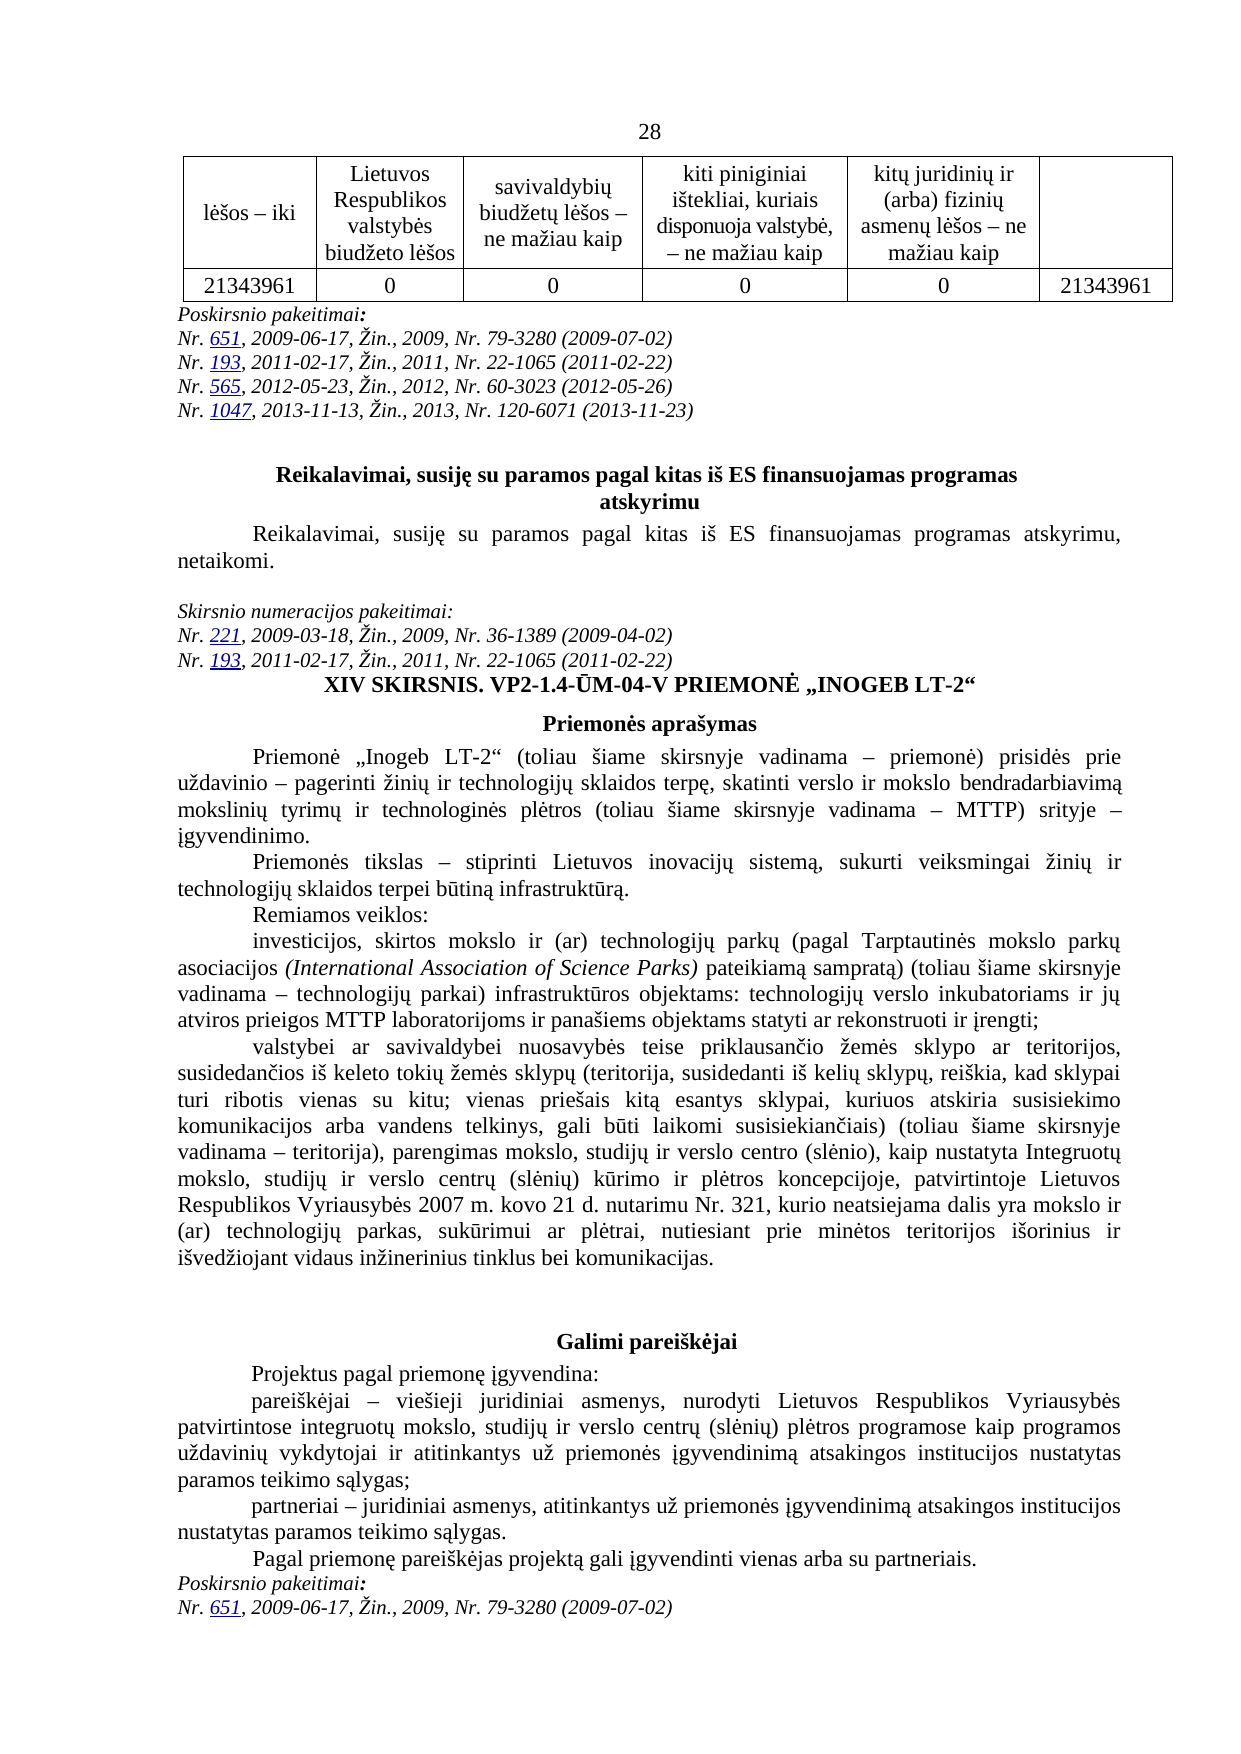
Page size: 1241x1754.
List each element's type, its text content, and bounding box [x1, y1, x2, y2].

text Nr. 193, 2011-02-17, Žin., 2011, Nr. 22-1065 (2011-02-22) [177, 647, 1122, 672]
table_cell 21343961 [184, 269, 316, 301]
text Nr. 651, 2009-06-17, Žin., 2009, Nr. 79-3280 (2009-07-02) [177, 1595, 1122, 1619]
text Remiamos veiklos: [177, 901, 1122, 927]
text valstybei ar savivaldybei nuosavybės teise priklausančio žemės sklypo ar teritorijos, susidedančios iš keleto tokių žemės sklypų (teritorija, susidedanti iš kelių sklypų, reiškia, kad sklypai turi ribotis vienas su kitu; vienas priešais kitą esantys sklypai, kuriuos atskiria susisiekimo komunikacijos arba vandens telkinys, gali būti laikomi susisiekiančiais) (toliau šiame skirsnyje vadinama – teritorija), parengimas mokslo, studijų ir verslo centro (slėnio), kaip nustatyta Integruotų mokslo, studijų ir verslo centrų (slėnių) kūrimo ir plėtros koncepcijoje, patvirtintoje Lietuvos Respublikos Vyriausybės 2007 m. kovo 21 d. nutarimu Nr. 321, kurio neatsiejama dalis yra mokslo ir (ar) technologijų parkas, sukūrimui ar plėtrai, nutiesiant prie minėtos teritorijos išorinius ir išvedžiojant vidaus inžinerinius tinklus bei komunikacijas. [177, 1033, 1122, 1270]
subtitle Poskirsnio pakeitimai: [177, 302, 1122, 326]
text Skirsnio numeracijos pakeitimai: [177, 599, 1122, 623]
text Pagal priemonę pareiškėjas projektą gali įgyvendinti vienas arba su partneriais. [177, 1545, 1122, 1571]
text partneriai – juridiniai asmenys, atitinkantys už priemonės įgyvendinimą atsakingos institucijos nustatytas paramos teikimo sąlygas. [177, 1492, 1122, 1545]
table_cell kitų juridinių ir (arba) fizinių asmenų lėšos – ne mažiau kaip [848, 157, 1039, 268]
table_cell kiti piniginiai ištekliai, kuriais disponuoja valstybė, – ne mažiau kaip [643, 157, 847, 268]
text Nr. 565, 2012-05-23, Žin., 2012, Nr. 60-3023 (2012-05-26) [177, 374, 1122, 398]
table_cell 0 [464, 269, 642, 301]
table_cell 21343961 [1040, 269, 1172, 301]
text Nr. 651, 2009-06-17, Žin., 2009, Nr. 79-3280 (2009-07-02) [177, 326, 1122, 350]
text Galimi pareiškėjai [177, 1328, 1122, 1354]
text pareiškėjai – viešieji juridiniai asmenys, nurodyti Lietuvos Respublikos Vyriausybės patvirtintose integruotų mokslo, studijų ir verslo centrų (slėnių) plėtros programose kaip programos uždavinių vykdytojai ir atitinkantys už priemonės įgyvendinimą atsakingos institucijos nustatytas paramos teikimo sąlygas; [177, 1387, 1122, 1492]
text Nr. 1047, 2013-11-13, Žin., 2013, Nr. 120-6071 (2013-11-23) [177, 398, 1122, 422]
table_cell lėšos – iki [184, 157, 316, 268]
table_cell 0 [848, 269, 1039, 301]
text Nr. 193, 2011-02-17, Žin., 2011, Nr. 22-1065 (2011-02-22) [177, 350, 1122, 374]
text Reikalavimai, susiję su paramos pagal kitas iš ES finansuojamas programas atskyrimu, netaikomi. [177, 520, 1122, 573]
text Priemonė „Inogeb LT-2“ (toliau šiame skirsnyje vadinama – priemonė) prisidės prie uždavinio – pagerinti žinių ir technologijų sklaidos terpę, skatinti verslo ir mokslo bendradarbiavimą mokslinių tyrimų ir technologinės plėtros (toliau šiame skirsnyje vadinama – MTTP) srityje – įgyvendinimo. [177, 743, 1122, 848]
table_cell savivaldybių biudžetų lėšos – ne mažiau kaip [464, 157, 642, 268]
text Priemonės aprašymas [177, 710, 1122, 737]
table_cell Lietuvos Respublikos valstybės biudžeto lėšos [317, 157, 463, 268]
table_cell 0 [317, 269, 463, 301]
text Nr. 221, 2009-03-18, Žin., 2009, Nr. 36-1389 (2009-04-02) [177, 623, 1122, 647]
subtitle XIV SKIRSNIS. VP2-1.4-ŪM-04-V priemonė „Inogeb LT-2“ [177, 672, 1122, 698]
text Priemonės tikslas – stiprinti Lietuvos inovacijų sistemą, sukurti veiksmingai žinių ir technologijų sklaidos terpei būtiną infrastruktūrą. [177, 848, 1122, 901]
subtitle Poskirsnio pakeitimai: [177, 1571, 1122, 1595]
table_header [1040, 157, 1172, 268]
text Projektus pagal priemonę įgyvendina: [177, 1360, 1122, 1387]
table_cell 0 [643, 269, 847, 301]
text Reikalavimai, susiję su paramos pagal kitas iš ES finansuojamas programas atskyrimu [177, 435, 1122, 514]
text investicijos, skirtos mokslo ir (ar) technologijų parkų (pagal Tarptautinės mokslo parkų asociacijos (International Association of Science Parks) pateikiamą sampratą) (toliau šiame skirsnyje vadinama – technologijų parkai) infrastruktūros objektams: technologijų verslo inkubatoriams ir jų atviros prieigos MTTP laboratorijoms ir panašiems objektams statyti ar rekonstruoti ir įrengti; [177, 927, 1122, 1033]
